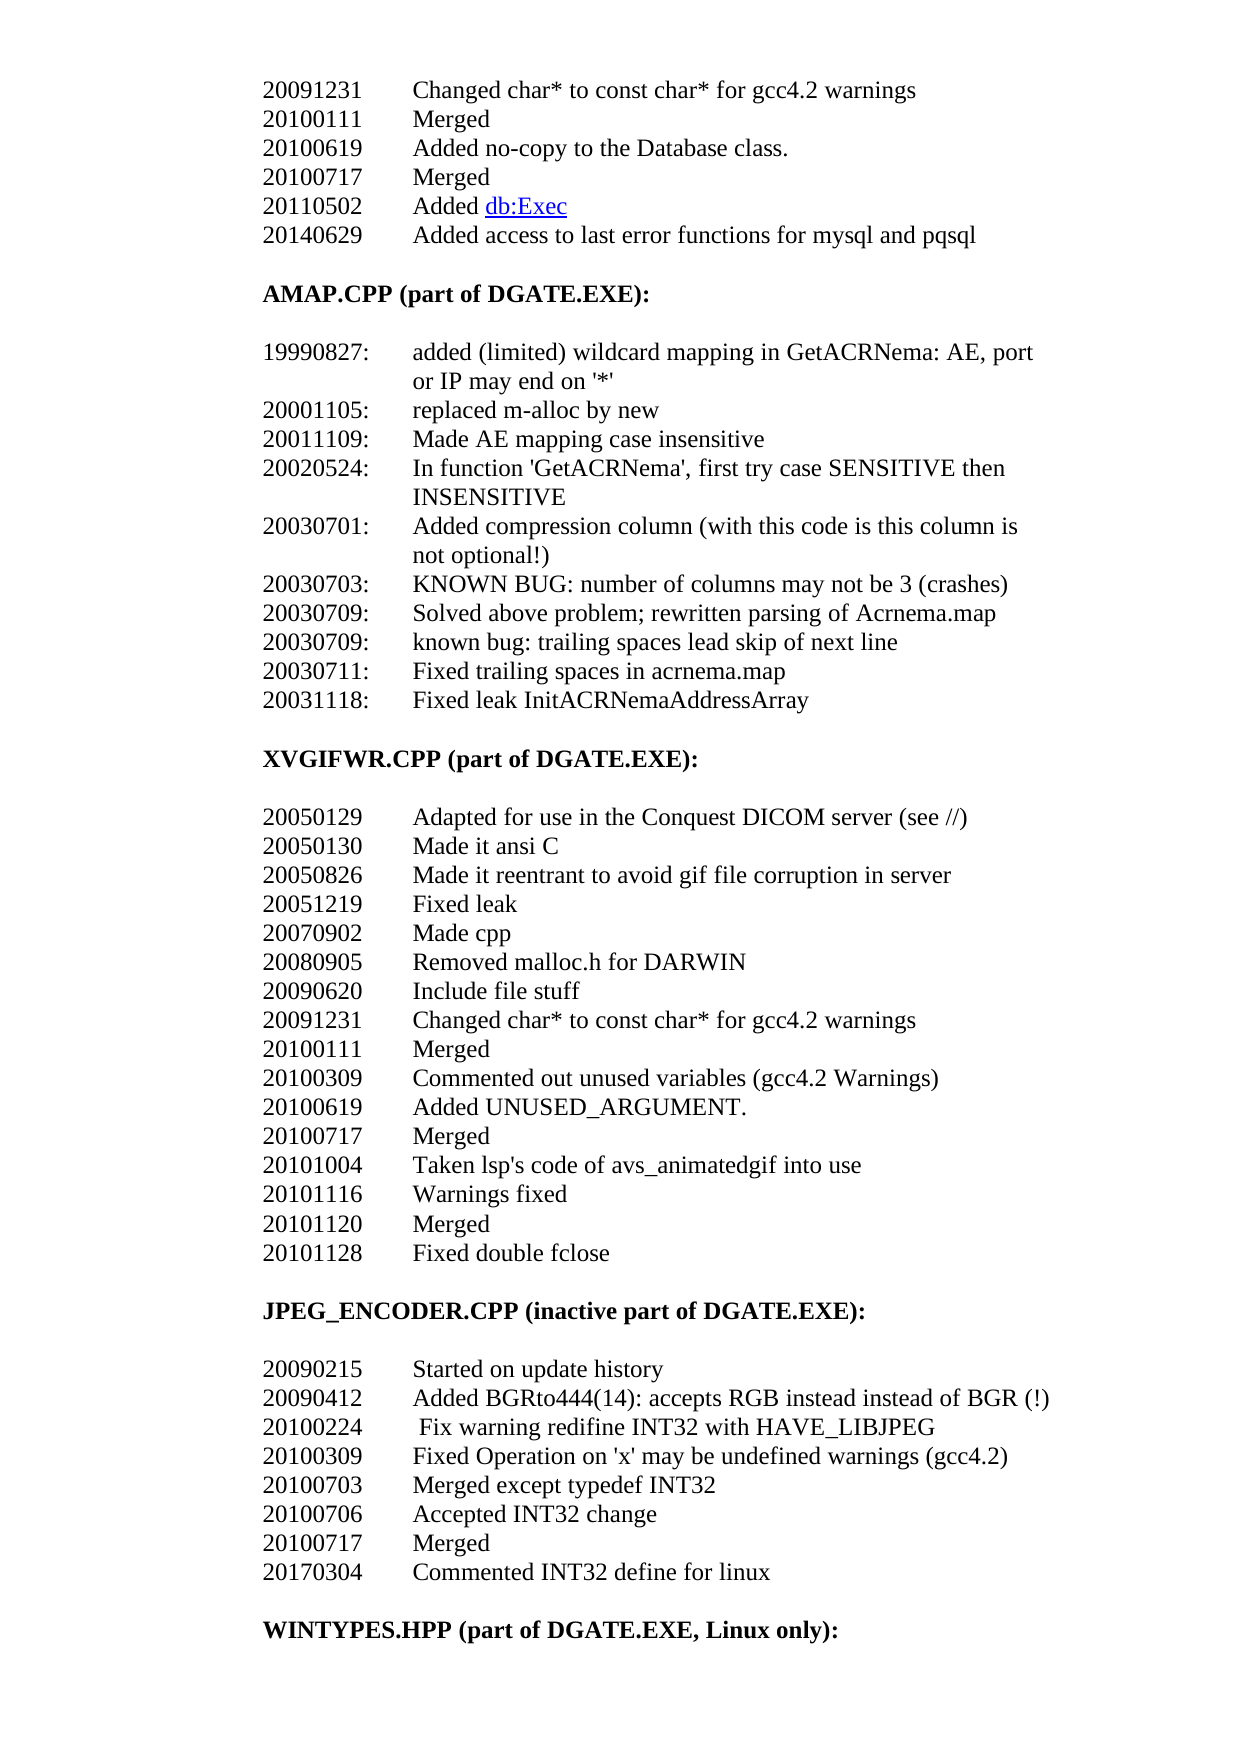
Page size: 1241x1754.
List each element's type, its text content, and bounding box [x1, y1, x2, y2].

text 20080905 Removed malloc.h for DARWIN [187, 947, 1053, 976]
text 20090620 Include file stuff [187, 976, 1053, 1005]
text 20070902 Made cpp [187, 918, 1053, 947]
text 20030709: Solved above problem; rewritten parsing of Acrnema.map [187, 598, 1053, 627]
text 20050826 Made it reentrant to avoid gif file corruption in server [187, 860, 1053, 889]
text 20030701: Added compression column (with this code is this column is not optional!) [262, 511, 1053, 569]
text 20100717 Merged [262, 162, 1053, 191]
text WINTYPES.HPP (part of DGATE.EXE, Linux only): [262, 1615, 1053, 1644]
text 20100111 Merged [187, 1034, 1053, 1063]
text 20101120 Merged [187, 1208, 1053, 1237]
text 20170304 Commented INT32 define for linux [262, 1557, 1053, 1586]
text 20091231 Changed char* to const char* for gcc4.2 warnings [262, 75, 1053, 104]
text 20100111 Merged [262, 104, 1053, 133]
text 20030709: known bug: trailing spaces lead skip of next line [187, 627, 1053, 656]
text 20100619 Added no-copy to the Database class. [262, 133, 1053, 162]
text 20101004 Taken lsp's code of avs_animatedgif into use [187, 1150, 1053, 1179]
text 20051219 Fixed leak [187, 889, 1053, 918]
text 20090412 Added BGRto444(14): accepts RGB instead instead of BGR (!) [262, 1383, 1053, 1412]
text 20031118: Fixed leak InitACRNemaAddressArray [187, 685, 1053, 714]
text 20100309 Fixed Operation on 'x' may be undefined warnings (gcc4.2) [262, 1441, 1053, 1470]
text 20030703: KNOWN BUG: number of columns may not be 3 (crashes) [187, 569, 1053, 598]
text 20090215 Started on update history [187, 1354, 1053, 1383]
text 20100309 Commented out unused variables (gcc4.2 Warnings) [187, 1063, 1053, 1092]
text 20050129 Adapted for use in the Conquest DICOM server (see //) [187, 802, 1053, 831]
text 20001105: replaced m-alloc by new [262, 395, 1053, 424]
text 20100224 Fix warning redifine INT32 with HAVE_LIBJPEG [262, 1412, 1053, 1441]
text XVGIFWR.CPP (part of DGATE.EXE): [262, 743, 1053, 772]
text 20100703 Merged except typedef INT32 [262, 1470, 1053, 1499]
text 20100717 Merged [187, 1121, 1053, 1150]
text 20110502 Added db:Exec [262, 191, 1053, 220]
text 20050130 Made it ansi C [187, 831, 1053, 860]
text 20101128 Fixed double fclose [187, 1237, 1053, 1267]
text 20091231 Changed char* to const char* for gcc4.2 warnings [187, 1005, 1053, 1034]
text 20101116 Warnings fixed [187, 1179, 1053, 1208]
text 20100619 Added UNUSED_ARGUMENT. [187, 1092, 1053, 1121]
text 20100717 Merged [262, 1528, 1053, 1557]
text AMAP.CPP (part of DGATE.EXE): [262, 278, 1053, 307]
text 20140629 Added access to last error functions for mysql and pqsql [262, 220, 1053, 249]
text 20030711: Fixed trailing spaces in acrnema.map [187, 656, 1053, 685]
text 20020524: In function 'GetACRNema', first try case SENSITIVE then INSENSITIVE [262, 453, 1053, 511]
text 20100706 Accepted INT32 change [262, 1499, 1053, 1528]
text JPEG_ENCODER.CPP (inactive part of DGATE.EXE): [262, 1296, 1053, 1325]
text 20011109: Made AE mapping case insensitive [187, 424, 1053, 453]
text 19990827: added (limited) wildcard mapping in GetACRNema: AE, port or IP may end on '*' [262, 337, 1053, 395]
